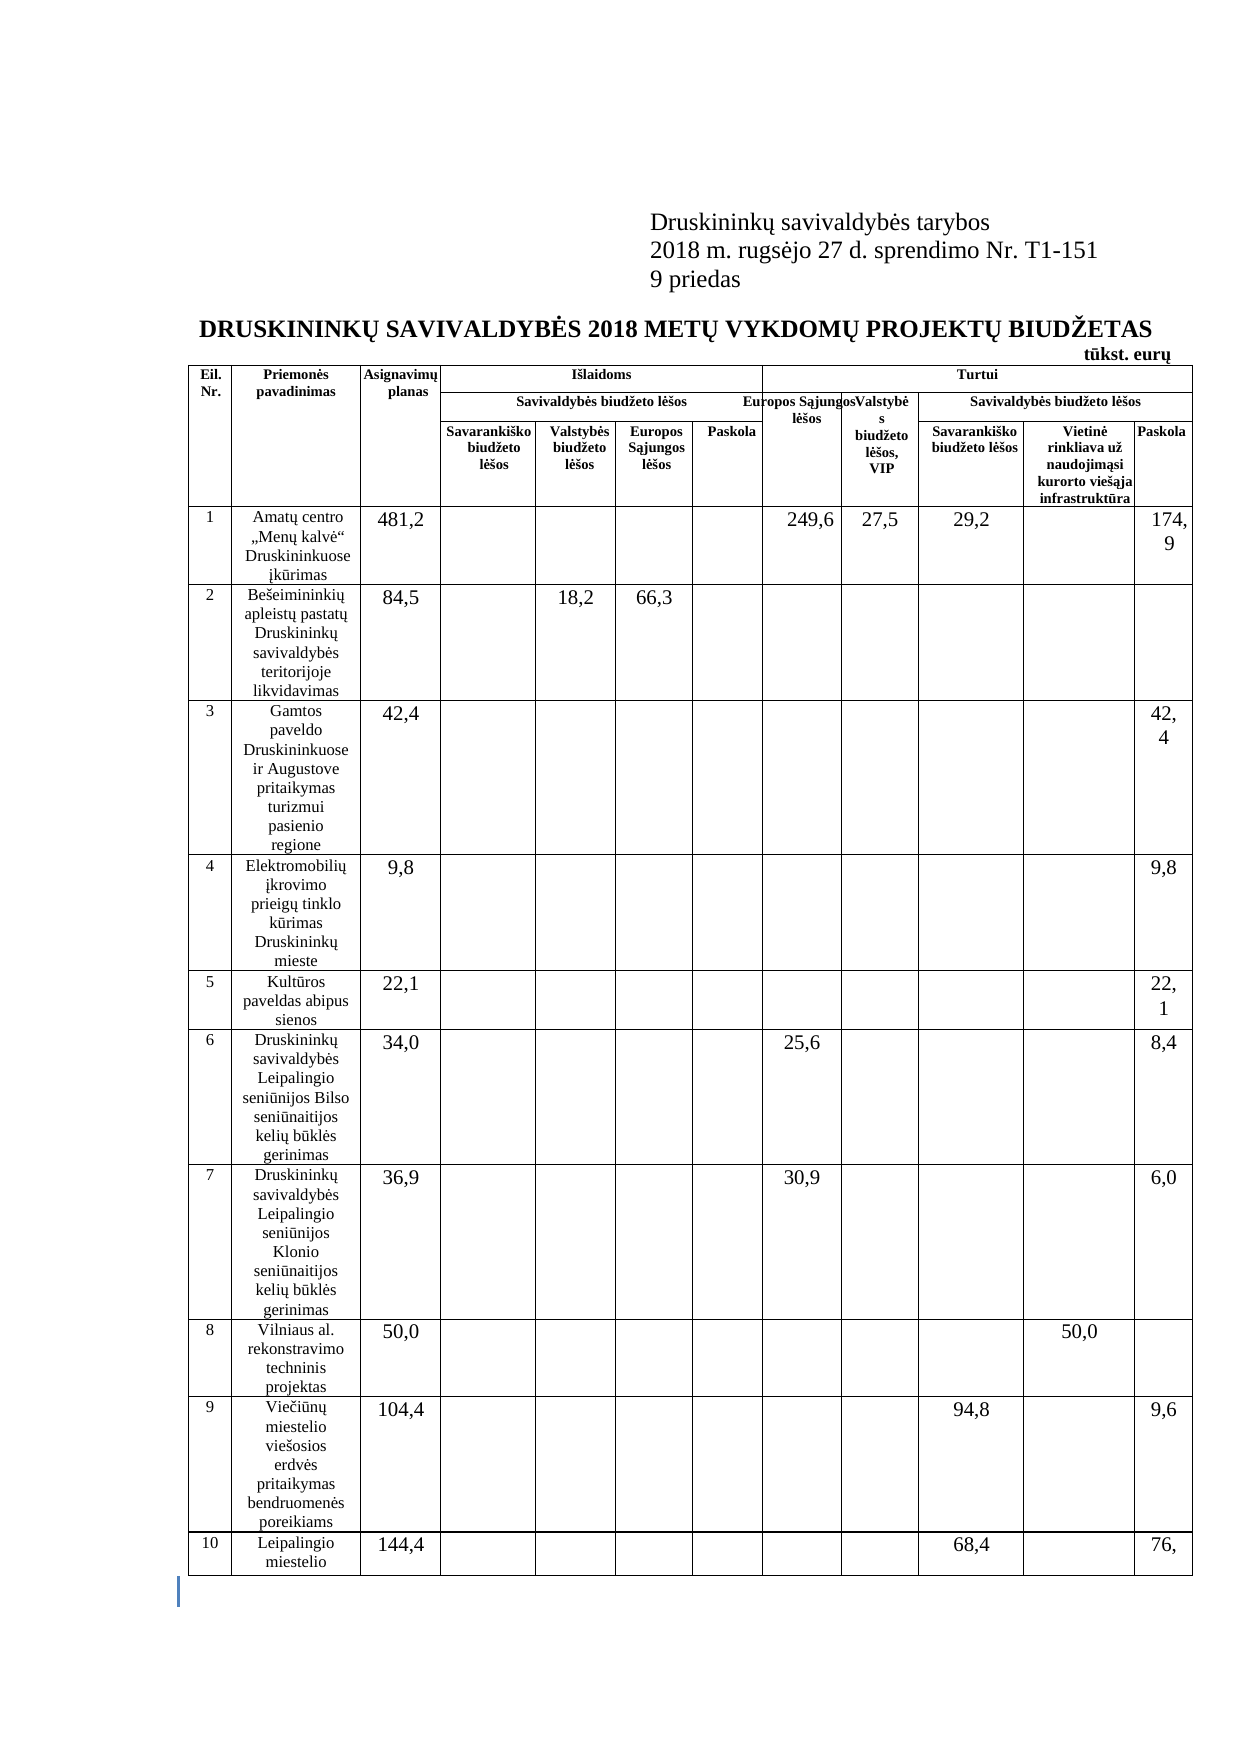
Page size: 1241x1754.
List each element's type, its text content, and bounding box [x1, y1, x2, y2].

table_cell [441, 1397, 535, 1531]
table_cell 174,9 [1135, 507, 1192, 584]
table_cell 3 [189, 701, 231, 854]
table_cell [1024, 1165, 1134, 1318]
table_cell Druskininkų savivaldybės Leipalingio seniūnijos Klonio seniūnaitijos kelių būklės gerinimas [232, 1165, 360, 1318]
table_cell 22,1 [361, 971, 440, 1029]
text 9 priedas [177, 264, 1181, 293]
table_cell 76, [1135, 1533, 1192, 1575]
table_cell [441, 971, 535, 1029]
table_cell [616, 1533, 692, 1575]
table_cell [536, 1320, 615, 1396]
table_cell [842, 1165, 918, 1318]
text 2018 m. rugsėjo 27 d. sprendimo Nr. T1-151 [177, 235, 1181, 264]
table_cell [919, 701, 1023, 854]
table_cell Europos Sąjungos lėšos [616, 422, 692, 506]
table_cell [536, 855, 615, 970]
table_cell [693, 701, 762, 854]
table_cell [693, 971, 762, 1029]
table_cell 249,6 [763, 507, 841, 584]
table_cell Savivaldybės biudžeto lėšos [919, 393, 1192, 421]
table_cell Vilniaus al. rekonstravimo techninis projektas [232, 1320, 360, 1396]
table_cell [616, 1397, 692, 1531]
table_cell [536, 971, 615, 1029]
table_cell [842, 971, 918, 1029]
table_cell 18,2 [536, 585, 615, 700]
table_cell Europos Sąjungos lėšos [763, 393, 841, 506]
table_cell Paskola [693, 422, 762, 506]
table_cell [842, 855, 918, 970]
table_cell [693, 855, 762, 970]
table_cell 6 [189, 1030, 231, 1164]
table_cell [919, 971, 1023, 1029]
table_cell Savarankiško biudžeto lėšos [441, 422, 535, 506]
table_cell Kultūros paveldas abipus sienos [232, 971, 360, 1029]
table_cell [763, 855, 841, 970]
table_cell 66,3 [616, 585, 692, 700]
table_cell [536, 507, 615, 584]
table_cell 6,0 [1135, 1165, 1192, 1318]
table_cell 104,4 [361, 1397, 440, 1531]
table_cell [693, 507, 762, 584]
table_cell Leipalingio miestelio [232, 1533, 360, 1575]
table_cell 50,0 [361, 1320, 440, 1396]
table_cell [1024, 507, 1134, 584]
table_cell [441, 1030, 535, 1164]
table_cell [919, 1320, 1023, 1396]
table_cell 30,9 [763, 1165, 841, 1318]
table_cell Valstybės biudžeto lėšos, VIP [842, 393, 918, 506]
table_cell 68,4 [919, 1533, 1023, 1575]
table_cell 8 [189, 1320, 231, 1396]
table_cell Druskininkų savivaldybės Leipalingio seniūnijos Bilso seniūnaitijos kelių būklės gerinimas [232, 1030, 360, 1164]
table_cell 481,2 [361, 507, 440, 584]
table_cell [441, 701, 535, 854]
table_cell [441, 507, 535, 584]
table_cell [1135, 1320, 1192, 1396]
table_cell [616, 1320, 692, 1396]
table_cell [763, 971, 841, 1029]
table_cell [693, 585, 762, 700]
table_cell [1024, 1030, 1134, 1164]
table_cell 9,6 [1135, 1397, 1192, 1531]
table_cell [842, 1397, 918, 1531]
table_header Priemonės pavadinimas [232, 366, 360, 506]
table_cell [1024, 701, 1134, 854]
table_cell [763, 585, 841, 700]
table_cell [616, 855, 692, 970]
table_cell [693, 1165, 762, 1318]
table_cell [441, 1533, 535, 1575]
table_cell [763, 701, 841, 854]
table_cell [536, 1397, 615, 1531]
table_header Asignavimų planas [361, 366, 440, 506]
table_cell [919, 855, 1023, 970]
table_cell 2 [189, 585, 231, 700]
table_cell [441, 1320, 535, 1396]
table_cell Amatų centro „Menų kalvė“ Druskininkuose įkūrimas [232, 507, 360, 584]
table_cell 36,9 [361, 1165, 440, 1318]
table_cell Vietinė rinkliava už naudojimąsi kurorto viešąja infrastruktūra [1024, 422, 1134, 506]
table_cell 9 [189, 1397, 231, 1531]
table_cell 4 [189, 855, 231, 970]
table_cell 50,0 [1024, 1320, 1134, 1396]
table_cell 8,4 [1135, 1030, 1192, 1164]
table_cell [616, 701, 692, 854]
table_cell [763, 1320, 841, 1396]
table_cell 84,5 [361, 585, 440, 700]
table_cell [919, 585, 1023, 700]
table_cell Savivaldybės biudžeto lėšos [441, 393, 762, 421]
table_cell [919, 1165, 1023, 1318]
table_cell [842, 1320, 918, 1396]
table_cell 29,2 [919, 507, 1023, 584]
table_cell Savarankiško biudžeto lėšos [919, 422, 1023, 506]
table_cell [693, 1030, 762, 1164]
table_header Eil. Nr. [189, 366, 231, 506]
table_cell [919, 1030, 1023, 1164]
table_cell [1024, 855, 1134, 970]
table_cell [842, 585, 918, 700]
table_cell Valstybės biudžeto lėšos [536, 422, 615, 506]
table_cell [693, 1533, 762, 1575]
table_cell [842, 1030, 918, 1164]
text DRUSKININKŲ SAVIVALDYBĖS 2018 METŲ VYKDOMŲ PROJEKTŲ BIUDŽETAS [177, 314, 1181, 343]
table_cell 42,4 [361, 701, 440, 854]
table_cell [1024, 971, 1134, 1029]
table_cell Viečiūnų miestelio viešosios erdvės pritaikymas bendruomenės poreikiams [232, 1397, 360, 1531]
table_cell [616, 507, 692, 584]
table_cell [763, 1397, 841, 1531]
table_cell [1024, 1533, 1134, 1575]
table_cell [536, 701, 615, 854]
table_cell Gamtos paveldo Druskininkuose ir Augustove pritaikymas turizmui pasienio regione [232, 701, 360, 854]
text tūkst. eurų [177, 343, 1171, 365]
table_cell [763, 1533, 841, 1575]
table_header Išlaidoms [441, 366, 762, 392]
table_cell Elektromobilių įkrovimo prieigų tinklo kūrimas Druskininkų mieste [232, 855, 360, 970]
table_cell [441, 585, 535, 700]
table_cell Paskola [1135, 422, 1192, 506]
table_cell [441, 1165, 535, 1318]
table_cell [616, 1165, 692, 1318]
table_cell [1024, 585, 1134, 700]
table_cell [441, 855, 535, 970]
table_cell [693, 1320, 762, 1396]
table_cell 5 [189, 971, 231, 1029]
table_cell [693, 1397, 762, 1531]
table_cell Bešeimininkių apleistų pastatų Druskininkų savivaldybės teritorijoje likvidavimas [232, 585, 360, 700]
table_cell 144,4 [361, 1533, 440, 1575]
table_cell [616, 1030, 692, 1164]
table_cell 94,8 [919, 1397, 1023, 1531]
table_cell 25,6 [763, 1030, 841, 1164]
table_cell [536, 1030, 615, 1164]
table_cell [1024, 1397, 1134, 1531]
table_cell 9,8 [361, 855, 440, 970]
text Druskininkų savivaldybės tarybos [177, 207, 1181, 235]
table_cell [536, 1165, 615, 1318]
table_cell [616, 971, 692, 1029]
table_cell 42,4 [1135, 701, 1192, 854]
table_cell 9,8 [1135, 855, 1192, 970]
table_cell [842, 701, 918, 854]
table_cell 22,1 [1135, 971, 1192, 1029]
table_header Turtui [763, 366, 1192, 392]
table_cell [1135, 585, 1192, 700]
table_cell [536, 1533, 615, 1575]
table_cell 1 [189, 507, 231, 584]
table_cell [842, 1533, 918, 1575]
table_cell 10 [189, 1533, 231, 1575]
table_cell 27,5 [842, 507, 918, 584]
table_cell 7 [189, 1165, 231, 1318]
table_cell 34,0 [361, 1030, 440, 1164]
